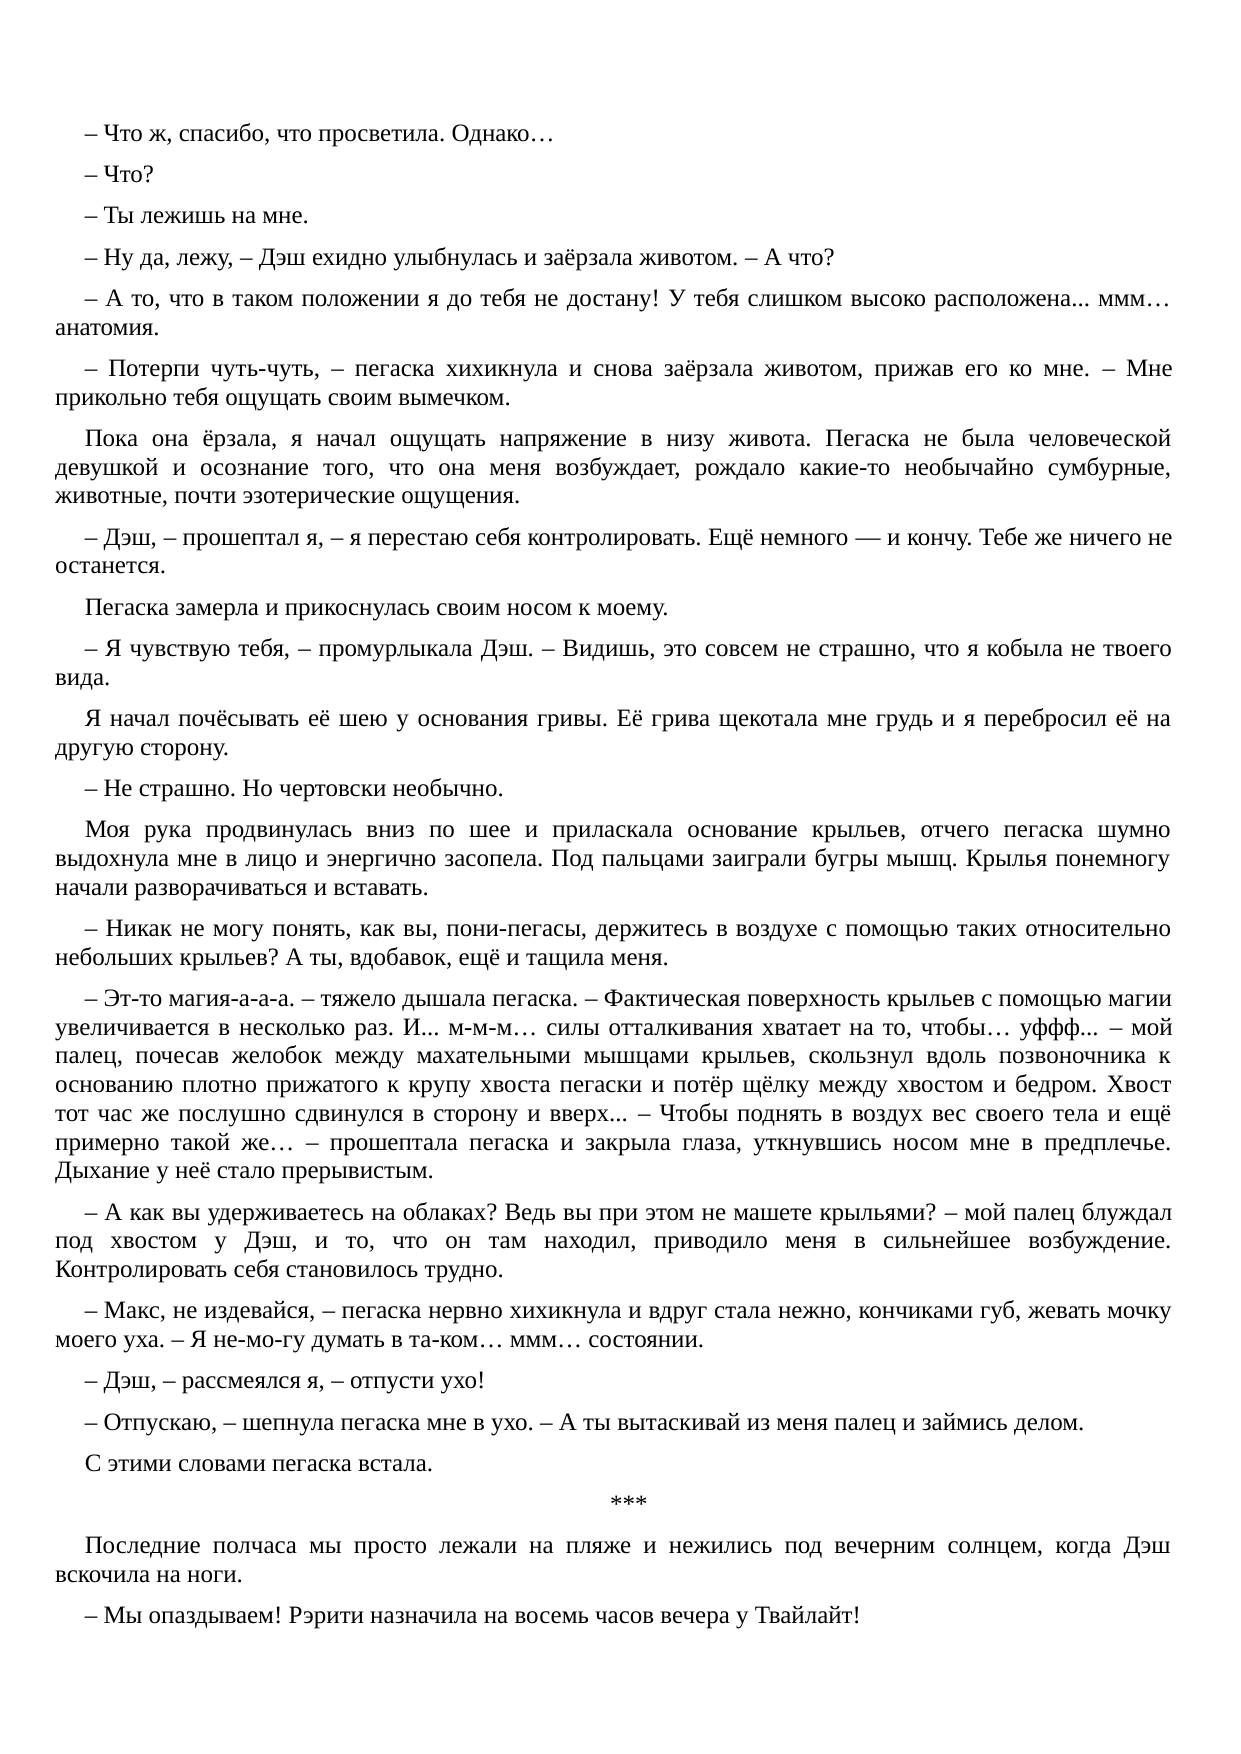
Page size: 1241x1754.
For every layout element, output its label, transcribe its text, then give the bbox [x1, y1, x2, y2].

text Последние полчаса мы просто лежали на пляже и нежились под вечерним солнцем, когда Дэш вскочила на ноги. [55, 1531, 1172, 1588]
text – Ну да, лежу, – Дэш ехидно улыбнулась и заёрзала животом. – А что? [55, 242, 1172, 271]
text *** [55, 1489, 1172, 1518]
text – Потерпи чуть-чуть, – пегаска хихикнула и снова заёрзала животом, прижав его ко мне. – Мне прикольно тебя ощущать своим вымечком. [55, 353, 1172, 411]
text – Отпускаю, – шепнула пегаска мне в ухо. – А ты вытаскивай из меня палец и займись делом. [55, 1407, 1172, 1436]
text – Что ж, спасибо, что просветила. Однако… [55, 118, 1172, 147]
text Моя рука продвинулась вниз по шее и приласкала основание крыльев, отчего пегаска шумно выдохнула мне в лицо и энергично засопела. Под пальцами заиграли бугры мышц. Крылья понемногу начали разворачиваться и вставать. [55, 814, 1172, 901]
text – Дэш, – рассмеялся я, – отпусти ухо! [55, 1366, 1172, 1394]
text – Не страшно. Но чертовски необычно. [55, 773, 1172, 802]
text – А как вы удерживаетесь на облаках? Ведь вы при этом не машете крыльями? – мой палец блуждал под хвостом у Дэш, и то, что он там находил, приводило меня в сильнейшее возбуждение. Контролировать себя становилось трудно. [55, 1197, 1172, 1283]
text – Я чувствую тебя, – промурлыкала Дэш. – Видишь, это совсем не страшно, что я кобыла не твоего вида. [55, 633, 1172, 691]
text Я начал почёсывать её шею у основания гривы. Её грива щекотала мне грудь и я перебросил её на другую сторону. [55, 703, 1172, 761]
text – Ты лежишь на мне. [55, 201, 1172, 229]
text – Мы опаздываем! Рэрити назначила на восемь часов вечера у Твайлайт! [55, 1601, 1172, 1629]
text – Дэш, – прошептал я, – я перестаю себя контролировать. Ещё немного — и кончу. Тебе же ничего не останется. [55, 522, 1172, 579]
text Пегаска замерла и прикоснулась своим носом к моему. [55, 592, 1172, 621]
text – Макс, не издевайся, – пегаска нервно хихикнула и вдруг стала нежно, кончиками губ, жевать мочку моего уха. – Я не-мо-гу думать в та-ком… ммм… состоянии. [55, 1296, 1172, 1353]
text – Эт-то магия-а-а-а. – тяжело дышала пегаска. – Фактическая поверхность крыльев с помощью магии увеличивается в несколько раз. И... м-м-м… силы отталкивания хватает на то, чтобы… уффф... – мой палец, почесав желобок между махательными мышцами крыльев, скользнул вдоль позвоночника к основанию плотно прижатого к крупу хвоста пегаски и потёр щёлку между хвостом и бедром. Хвост тот час же послушно сдвинулся в сторону и вверх... – Чтобы поднять в воздух вес своего тела и ещё примерно такой же… – прошептала пегаска и закрыла глаза, уткнувшись носом мне в предплечье. Дыхание у неё стало прерывистым. [55, 983, 1172, 1184]
text – Никак не могу понять, как вы, пони-пегасы, держитесь в воздухе с помощью таких относительно небольших крыльев? А ты, вдобавок, ещё и тащила меня. [55, 913, 1172, 971]
text Пока она ёрзала, я начал ощущать напряжение в низу живота. Пегаска не была человеческой девушкой и осознание того, что она меня возбуждает, рождало какие-то необычайно сумбурные, животные, почти эзотерические ощущения. [55, 423, 1172, 509]
text – А то, что в таком положении я до тебя не достану! У тебя слишком высоко расположена... ммм… анатомия. [55, 283, 1172, 341]
text – Что? [55, 159, 1172, 188]
text С этими словами пегаска встала. [55, 1448, 1172, 1477]
